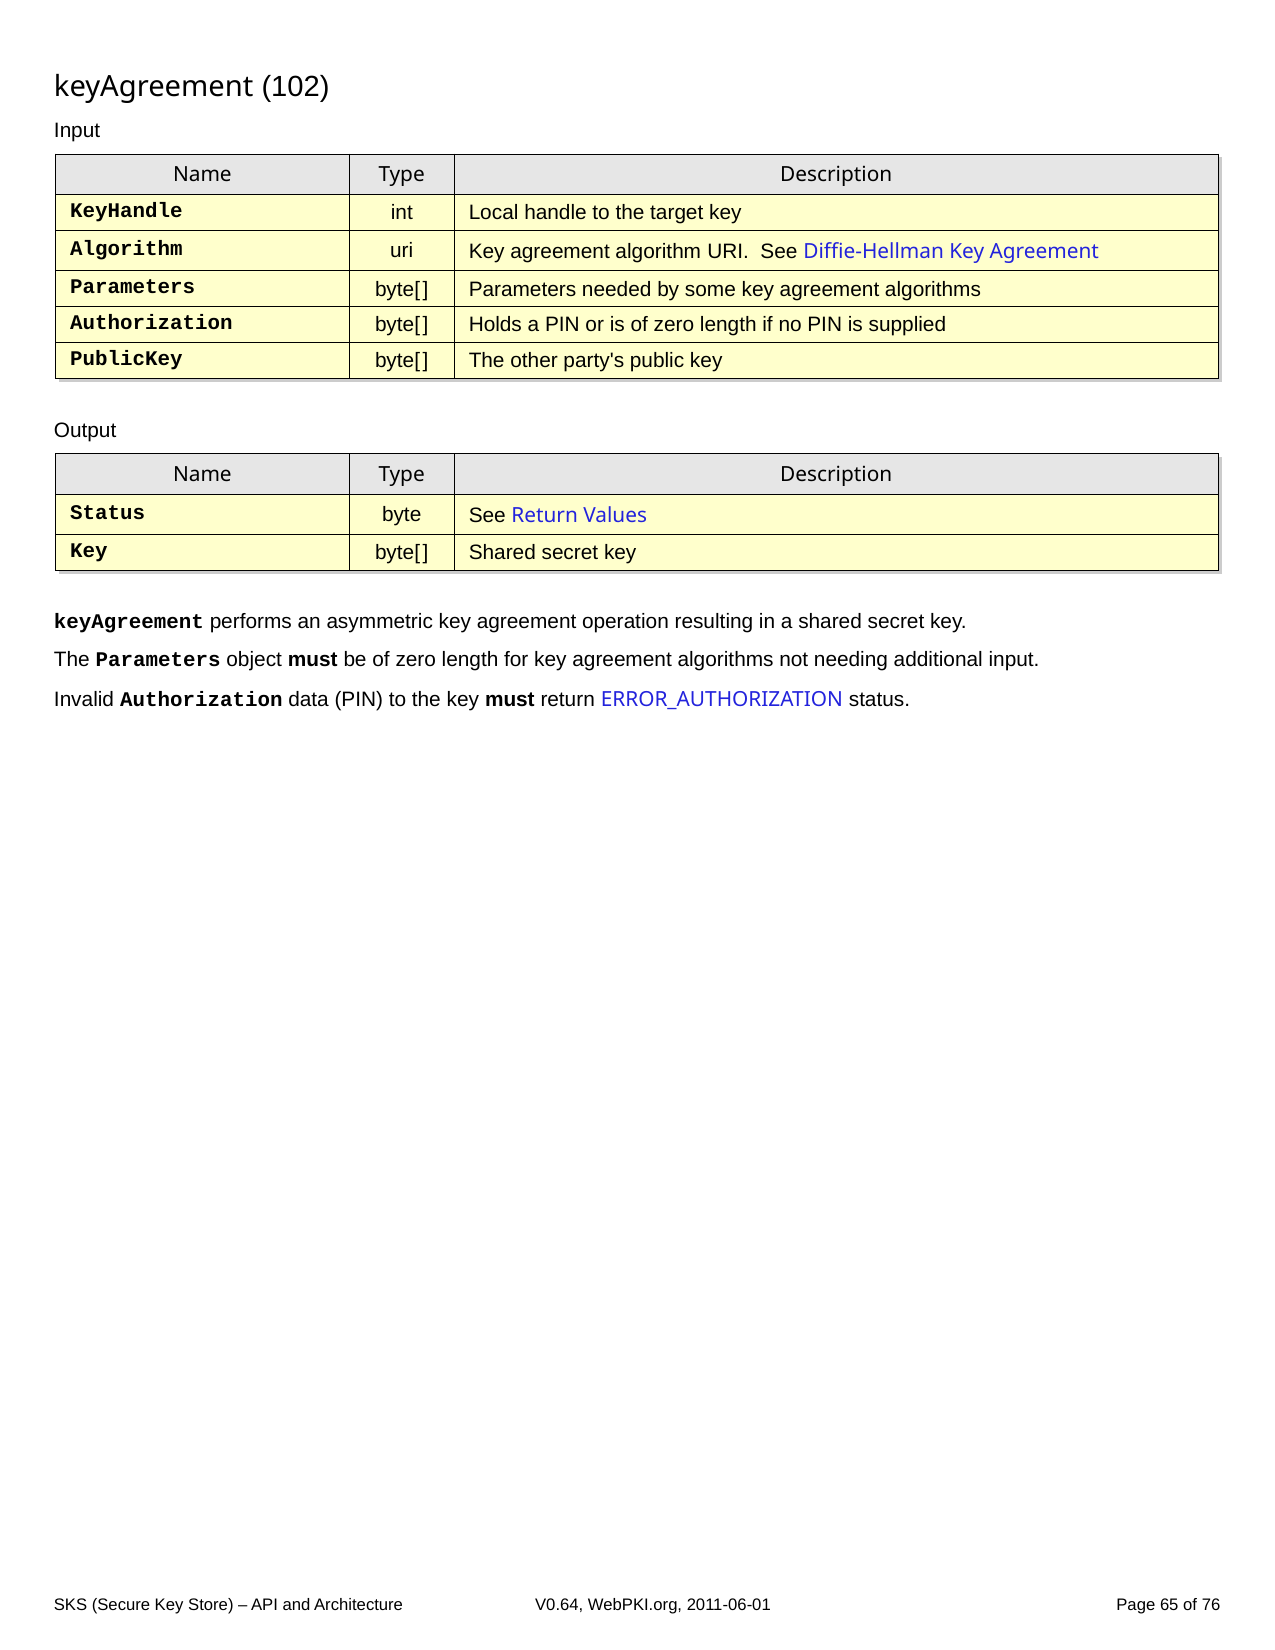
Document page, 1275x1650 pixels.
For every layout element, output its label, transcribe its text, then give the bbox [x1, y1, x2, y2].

table_header Name [56, 155, 349, 194]
text Input [54, 118, 1221, 142]
table_cell Authorization [56, 307, 349, 342]
table_header Type [350, 454, 454, 494]
table_cell PublicKey [56, 343, 349, 378]
table_cell Shared secret key [455, 535, 1218, 570]
table_cell byte⁮[ ] [350, 343, 454, 378]
text The Parameters object must be of zero length for key agreement algorithms not needing additional input. [54, 647, 1221, 673]
text Invalid Authorization data (PIN) to the key must return ERROR_AUTHORIZATION status. [54, 684, 1221, 713]
table_header Name [56, 454, 349, 494]
table_cell Local handle to the target key [455, 195, 1218, 230]
table_cell The other party's public key [455, 343, 1218, 378]
table_cell Parameters needed by some key agreement algorithms [455, 271, 1218, 306]
table_cell byte⁮[ ] [350, 535, 454, 570]
table_cell uri [350, 231, 454, 270]
table_header Type [350, 155, 454, 194]
table_cell Key [56, 535, 349, 570]
text keyAgreement performs an asymmetric key agreement operation resulting in a shared secret key. [54, 609, 1221, 635]
table_cell Status [56, 495, 349, 534]
table_cell byte⁮[ ] [350, 307, 454, 342]
table_cell Algorithm [56, 231, 349, 270]
subtitle keyAgreement (102) [54, 66, 1221, 105]
table_header Description [455, 454, 1218, 494]
table_cell KeyHandle [56, 195, 349, 230]
table_cell int [350, 195, 454, 230]
table_cell Holds a PIN or is of zero length if no PIN is supplied [455, 307, 1218, 342]
table_cell byte⁮[ ] [350, 271, 454, 306]
table_cell Parameters [56, 271, 349, 306]
text Output [54, 417, 1221, 441]
table_header Description [455, 155, 1218, 194]
table_cell See Return Values [455, 495, 1218, 534]
table_cell Key agreement algorithm URI. See Diffie-Hellman Key Agreement ‎ [455, 231, 1218, 270]
table_cell byte [350, 495, 454, 534]
